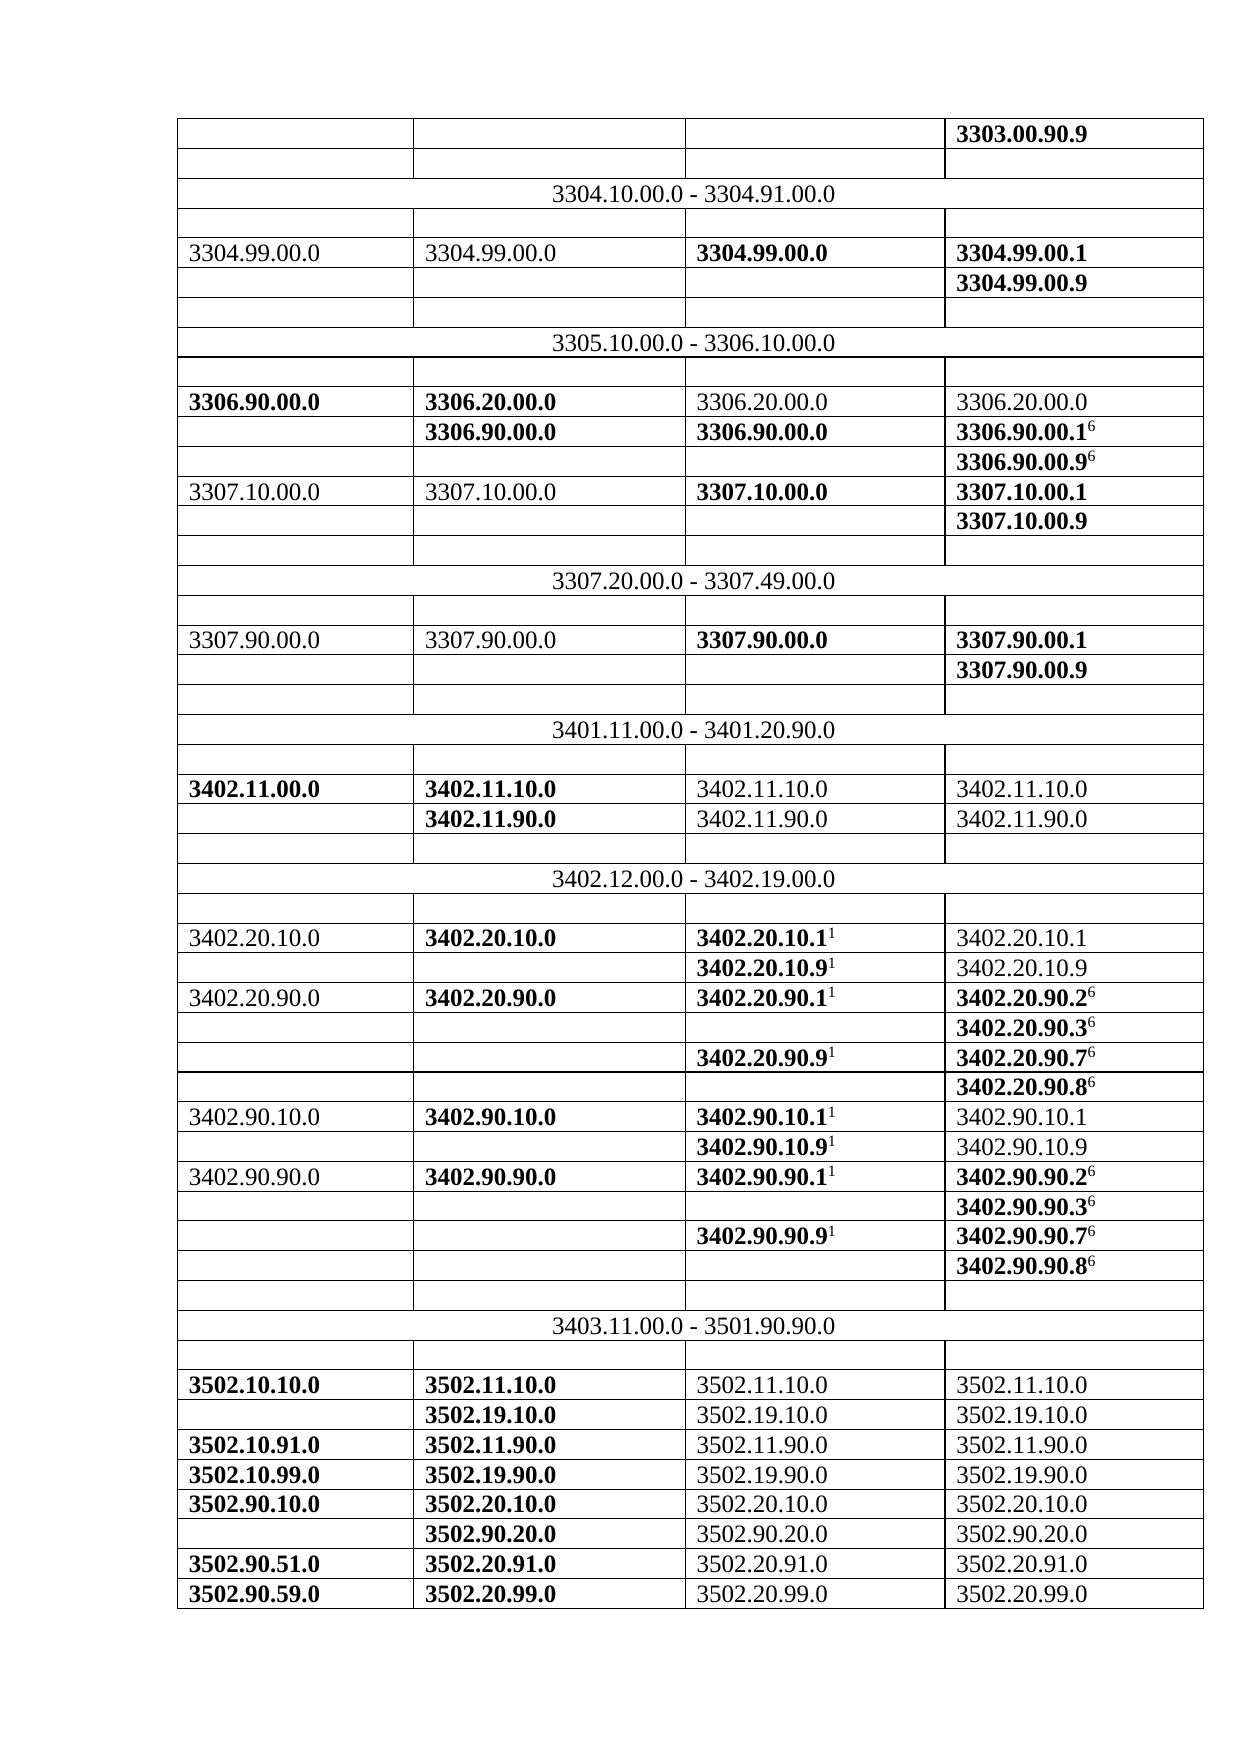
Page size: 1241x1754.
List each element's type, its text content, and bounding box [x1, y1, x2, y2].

table_cell 3402.20.90.86 [946, 1073, 1203, 1101]
table_cell 3307.10.00.0 [414, 477, 685, 505]
table_cell 3402.20.10.0 [414, 924, 685, 952]
table_cell 3307.10.00.9 [946, 506, 1203, 535]
table_cell 3306.90.00.16 [946, 417, 1203, 446]
table_cell 3502.20.99.0 [414, 1579, 685, 1608]
table_cell [946, 149, 1203, 178]
table_cell 3307.90.00.9 [946, 655, 1203, 684]
table_cell [414, 298, 685, 327]
table_cell [178, 1192, 413, 1220]
table_cell [946, 358, 1203, 386]
table_cell [414, 1221, 685, 1250]
table_cell [686, 119, 944, 148]
table_cell 3402.20.90.91 [686, 1043, 944, 1071]
table_cell 3306.90.00.0 [178, 387, 413, 416]
table_cell 3303.00.90.9 [946, 119, 1203, 148]
table_cell [178, 1281, 413, 1310]
table_cell [686, 358, 944, 386]
table_cell [178, 1013, 413, 1042]
table_cell [686, 1341, 944, 1369]
table_cell [414, 745, 685, 773]
table_cell 3502.11.10.0 [414, 1370, 685, 1399]
table_cell [178, 358, 413, 386]
table_cell [414, 1132, 685, 1161]
table_cell 3402.11.00.0 [178, 775, 413, 803]
table_cell [946, 1341, 1203, 1369]
table_cell [178, 953, 413, 982]
table_cell [946, 536, 1203, 565]
table_cell [686, 298, 944, 327]
table_cell [414, 268, 685, 297]
table_cell 3402.11.10.0 [946, 775, 1203, 803]
table_cell [414, 358, 685, 386]
table_cell 3304.99.00.0 [178, 238, 413, 267]
table_cell [414, 119, 685, 148]
table_cell [414, 1013, 685, 1042]
table_cell 3502.20.10.0 [946, 1490, 1203, 1518]
table_cell [178, 417, 413, 446]
table_cell 3402.90.90.86 [946, 1251, 1203, 1280]
table_cell [686, 1073, 944, 1101]
table_cell 3401.11.00.0 - 3401.20.90.0 [178, 715, 1203, 744]
table_cell [946, 894, 1203, 922]
table_cell [686, 447, 944, 476]
table_cell 3402.90.10.9 [946, 1132, 1203, 1161]
table_cell [178, 506, 413, 535]
table_cell [414, 506, 685, 535]
table_cell 3502.90.51.0 [178, 1549, 413, 1578]
table_cell 3502.19.90.0 [414, 1460, 685, 1488]
table_cell [686, 596, 944, 624]
table_cell [414, 834, 685, 863]
table_cell [686, 268, 944, 297]
table_cell [686, 209, 944, 237]
table_cell 3502.19.10.0 [946, 1400, 1203, 1429]
table_cell 3402.20.90.11 [686, 983, 944, 1012]
table_cell [414, 1043, 685, 1071]
table_cell 3402.20.90.36 [946, 1013, 1203, 1042]
table_cell [414, 685, 685, 714]
table_cell [946, 298, 1203, 327]
table_cell 3306.20.00.0 [414, 387, 685, 416]
table_cell [178, 447, 413, 476]
table_cell 3304.99.00.0 [686, 238, 944, 267]
table_cell [414, 596, 685, 624]
table_cell 3402.20.90.76 [946, 1043, 1203, 1071]
table_cell 3307.90.00.0 [686, 626, 944, 654]
table_cell [178, 1073, 413, 1101]
table_cell 3502.20.99.0 [946, 1579, 1203, 1608]
table_cell 3502.19.90.0 [686, 1460, 944, 1488]
table_cell 3402.90.90.76 [946, 1221, 1203, 1250]
table_cell [686, 149, 944, 178]
table_cell 3402.20.90.26 [946, 983, 1203, 1012]
table_cell 3502.10.91.0 [178, 1430, 413, 1459]
table_cell [414, 1251, 685, 1280]
table_cell [178, 804, 413, 833]
table_cell 3402.20.10.0 [178, 924, 413, 952]
table_cell [178, 834, 413, 863]
table_cell [686, 894, 944, 922]
table_cell [178, 1251, 413, 1280]
table_cell [946, 745, 1203, 773]
table_cell 3402.11.90.0 [686, 804, 944, 833]
table_cell 3307.90.00.0 [414, 626, 685, 654]
table_cell 3306.90.00.96 [946, 447, 1203, 476]
table_cell 3502.90.20.0 [414, 1519, 685, 1548]
table_cell 3304.99.00.0 [414, 238, 685, 267]
table_cell 3502.11.90.0 [686, 1430, 944, 1459]
table_cell [946, 1281, 1203, 1310]
table_cell 3307.20.00.0 - 3307.49.00.0 [178, 566, 1203, 595]
table_cell [686, 834, 944, 863]
table_cell 3502.11.90.0 [414, 1430, 685, 1459]
table_cell 3402.90.90.26 [946, 1162, 1203, 1191]
table_cell 3402.90.90.36 [946, 1192, 1203, 1220]
table_cell 3306.90.00.0 [414, 417, 685, 446]
table_cell [178, 119, 413, 148]
table_cell 3306.90.00.0 [686, 417, 944, 446]
table_cell [686, 1251, 944, 1280]
table_cell 3402.11.90.0 [946, 804, 1203, 833]
table_cell 3502.10.99.0 [178, 1460, 413, 1488]
table_cell [178, 1341, 413, 1369]
table_cell 3502.11.10.0 [946, 1370, 1203, 1399]
table_cell [946, 834, 1203, 863]
table_cell [178, 596, 413, 624]
table_cell [178, 209, 413, 237]
table_cell 3502.20.91.0 [946, 1549, 1203, 1578]
table_cell 3502.19.10.0 [414, 1400, 685, 1429]
table_cell 3306.20.00.0 [946, 387, 1203, 416]
table_cell [178, 894, 413, 922]
table_cell [178, 1043, 413, 1071]
table_cell [178, 745, 413, 773]
table_cell 3502.20.91.0 [414, 1549, 685, 1578]
table_cell [686, 506, 944, 535]
table_cell 3402.90.10.0 [414, 1102, 685, 1131]
table_cell 3307.10.00.0 [178, 477, 413, 505]
table_cell 3502.90.10.0 [178, 1490, 413, 1518]
table_cell [178, 685, 413, 714]
table_cell [414, 209, 685, 237]
table_cell [178, 298, 413, 327]
table_cell 3402.90.10.1 [946, 1102, 1203, 1131]
table_cell 3402.20.10.11 [686, 924, 944, 952]
table_cell [414, 447, 685, 476]
table_cell 3402.11.10.0 [686, 775, 944, 803]
table_cell 3306.20.00.0 [686, 387, 944, 416]
table_cell [178, 655, 413, 684]
table_cell [946, 596, 1203, 624]
table_cell 3402.20.90.0 [414, 983, 685, 1012]
table_cell 3502.90.59.0 [178, 1579, 413, 1608]
table_cell [686, 1281, 944, 1310]
table_cell 3307.10.00.1 [946, 477, 1203, 505]
table_cell 3502.20.10.0 [414, 1490, 685, 1518]
table_cell [414, 1073, 685, 1101]
table_cell 3502.11.90.0 [946, 1430, 1203, 1459]
table_cell [178, 1400, 413, 1429]
table_cell [686, 685, 944, 714]
table_cell 3307.10.00.0 [686, 477, 944, 505]
table_cell [686, 655, 944, 684]
table_cell 3402.90.10.0 [178, 1102, 413, 1131]
table_cell 3502.10.10.0 [178, 1370, 413, 1399]
table_cell 3402.11.10.0 [414, 775, 685, 803]
table_cell 3307.90.00.0 [178, 626, 413, 654]
table_cell [946, 209, 1203, 237]
table_cell 3402.90.10.91 [686, 1132, 944, 1161]
table_cell [178, 149, 413, 178]
table_cell 3502.90.20.0 [946, 1519, 1203, 1548]
table_cell 3502.20.99.0 [686, 1579, 944, 1608]
table_cell [414, 1341, 685, 1369]
table_cell 3305.10.00.0 - 3306.10.00.0 [178, 328, 1203, 356]
table_cell [178, 268, 413, 297]
table_cell 3402.20.90.0 [178, 983, 413, 1012]
table_cell 3402.11.90.0 [414, 804, 685, 833]
table_cell 3502.90.20.0 [686, 1519, 944, 1548]
table_cell [178, 536, 413, 565]
table_cell [414, 1281, 685, 1310]
table_cell 3502.11.10.0 [686, 1370, 944, 1399]
table_cell 3304.99.00.1 [946, 238, 1203, 267]
table_cell [686, 1192, 944, 1220]
table_cell [946, 685, 1203, 714]
table_cell 3502.19.90.0 [946, 1460, 1203, 1488]
table_cell 3502.19.10.0 [686, 1400, 944, 1429]
table_cell [414, 536, 685, 565]
table_cell [178, 1519, 413, 1548]
table_cell [414, 953, 685, 982]
table_cell [414, 1192, 685, 1220]
table_cell 3402.20.10.9 [946, 953, 1203, 982]
table_cell 3402.90.10.11 [686, 1102, 944, 1131]
table_cell 3402.90.90.11 [686, 1162, 944, 1191]
table_cell 3402.20.10.91 [686, 953, 944, 982]
table_cell 3402.90.90.91 [686, 1221, 944, 1250]
table_cell 3403.11.00.0 - 3501.90.90.0 [178, 1311, 1203, 1339]
table_cell [414, 655, 685, 684]
table_cell [414, 894, 685, 922]
table_cell 3304.99.00.9 [946, 268, 1203, 297]
table_cell 3402.12.00.0 - 3402.19.00.0 [178, 864, 1203, 893]
table_cell [686, 1013, 944, 1042]
table_cell 3402.90.90.0 [414, 1162, 685, 1191]
table_cell [686, 536, 944, 565]
table_cell [178, 1132, 413, 1161]
table_cell [178, 1221, 413, 1250]
table_cell 3502.20.10.0 [686, 1490, 944, 1518]
table_cell 3502.20.91.0 [686, 1549, 944, 1578]
table_cell 3304.10.00.0 - 3304.91.00.0 [178, 179, 1203, 207]
table_cell [414, 149, 685, 178]
table_cell 3402.20.10.1 [946, 924, 1203, 952]
table_cell 3307.90.00.1 [946, 626, 1203, 654]
table_cell [686, 745, 944, 773]
table_cell 3402.90.90.0 [178, 1162, 413, 1191]
